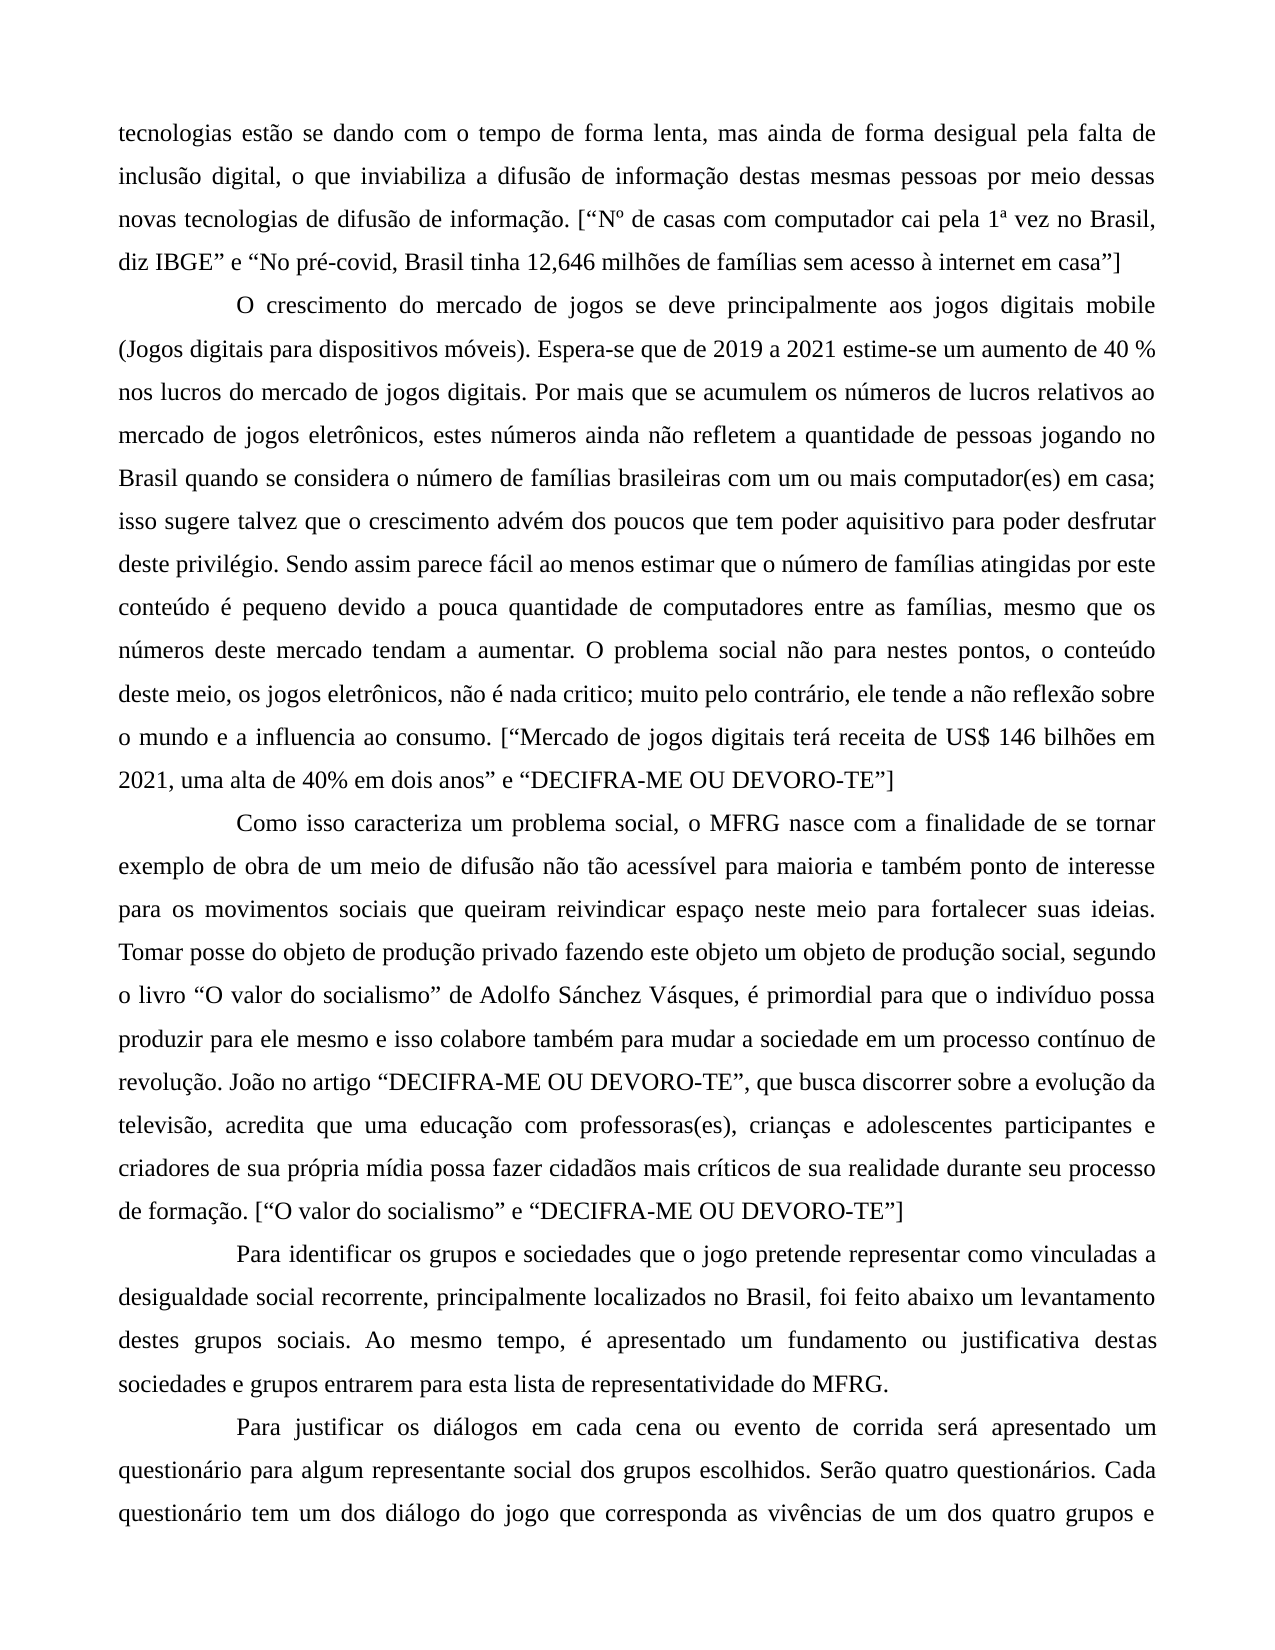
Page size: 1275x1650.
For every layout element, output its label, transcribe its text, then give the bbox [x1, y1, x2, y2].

text tecnologias estão se dando com o tempo de forma lenta, mas ainda de forma desigual pela falta de inclusão digital, o que inviabiliza a difusão de informação destas mesmas pessoas por meio dessas novas tecnologias de difusão de informação. [“Nº de casas com computador cai pela 1ª vez no Brasil, diz IBGE” e “No pré-covid, Brasil tinha 12,646 milhões de famílias sem acesso à internet em casa”] [118, 118, 1157, 276]
text Como isso caracteriza um problema social, o MFRG nasce com a finalidade de se tornar exemplo de obra de um meio de difusão não tão acessível para maioria e também ponto de interesse para os movimentos sociais que queiram reivindicar espaço neste meio para fortalecer suas ideias. Tomar posse do objeto de produção privado fazendo este objeto um objeto de produção social, segundo o livro “O valor do socialismo” de Adolfo Sánchez Vásques, é primordial para que o indivíduo possa produzir para ele mesmo e isso colabore também para mudar a sociedade em um processo contínuo de revolução. João no artigo “DECIFRA-ME OU DEVORO-TE”, que busca discorrer sobre a evolução da televisão, acredita que uma educação com professoras(es), crianças e adolescentes participantes e criadores de sua própria mídia possa fazer cidadãos mais críticos de sua realidade durante seu processo de formação. [“O valor do socialismo” e “DECIFRA-ME OU DEVORO-TE”] [118, 808, 1157, 1225]
text Para justificar os diálogos em cada cena ou evento de corrida será apresentado um questionário para algum representante social dos grupos escolhidos. Serão quatro questionários. Cada questionário tem um dos diálogo do jogo que corresponda as vivências de um dos quatro grupos e [118, 1412, 1157, 1527]
text O crescimento do mercado de jogos se deve principalmente aos jogos digitais mobile (Jogos digitais para dispositivos móveis). Espera-se que de 2019 a 2021 estime-se um aumento de 40 % nos lucros do mercado de jogos digitais. Por mais que se acumulem os números de lucros relativos ao mercado de jogos eletrônicos, estes números ainda não refletem a quantidade de pessoas jogando no Brasil quando se considera o número de famílias brasileiras com um ou mais computador(es) em casa; isso sugere talvez que o crescimento advém dos poucos que tem poder aquisitivo para poder desfrutar deste privilégio. Sendo assim parece fácil ao menos estimar que o número de famílias atingidas por este conteúdo é pequeno devido a pouca quantidade de computadores entre as famílias, mesmo que os números deste mercado tendam a aumentar. O problema social não para nestes pontos, o conteúdo deste meio, os jogos eletrônicos, não é nada critico; muito pelo contrário, ele tende a não reflexão sobre o mundo e a influencia ao consumo. [“Mercado de jogos digitais terá receita de US$ 146 bilhões em 2021, uma alta de 40% em dois anos” e “DECIFRA-ME OU DEVORO-TE”] [118, 291, 1157, 794]
text Para identificar os grupos e sociedades que o jogo pretende representar como vinculadas a desigualdade social recorrente, principalmente localizados no Brasil, foi feito abaixo um levantamento destes grupos sociais. Ao mesmo tempo, é apresentado um fundamento ou justificativa destas sociedades e grupos entrarem para esta lista de representatividade do MFRG. [118, 1239, 1157, 1397]
